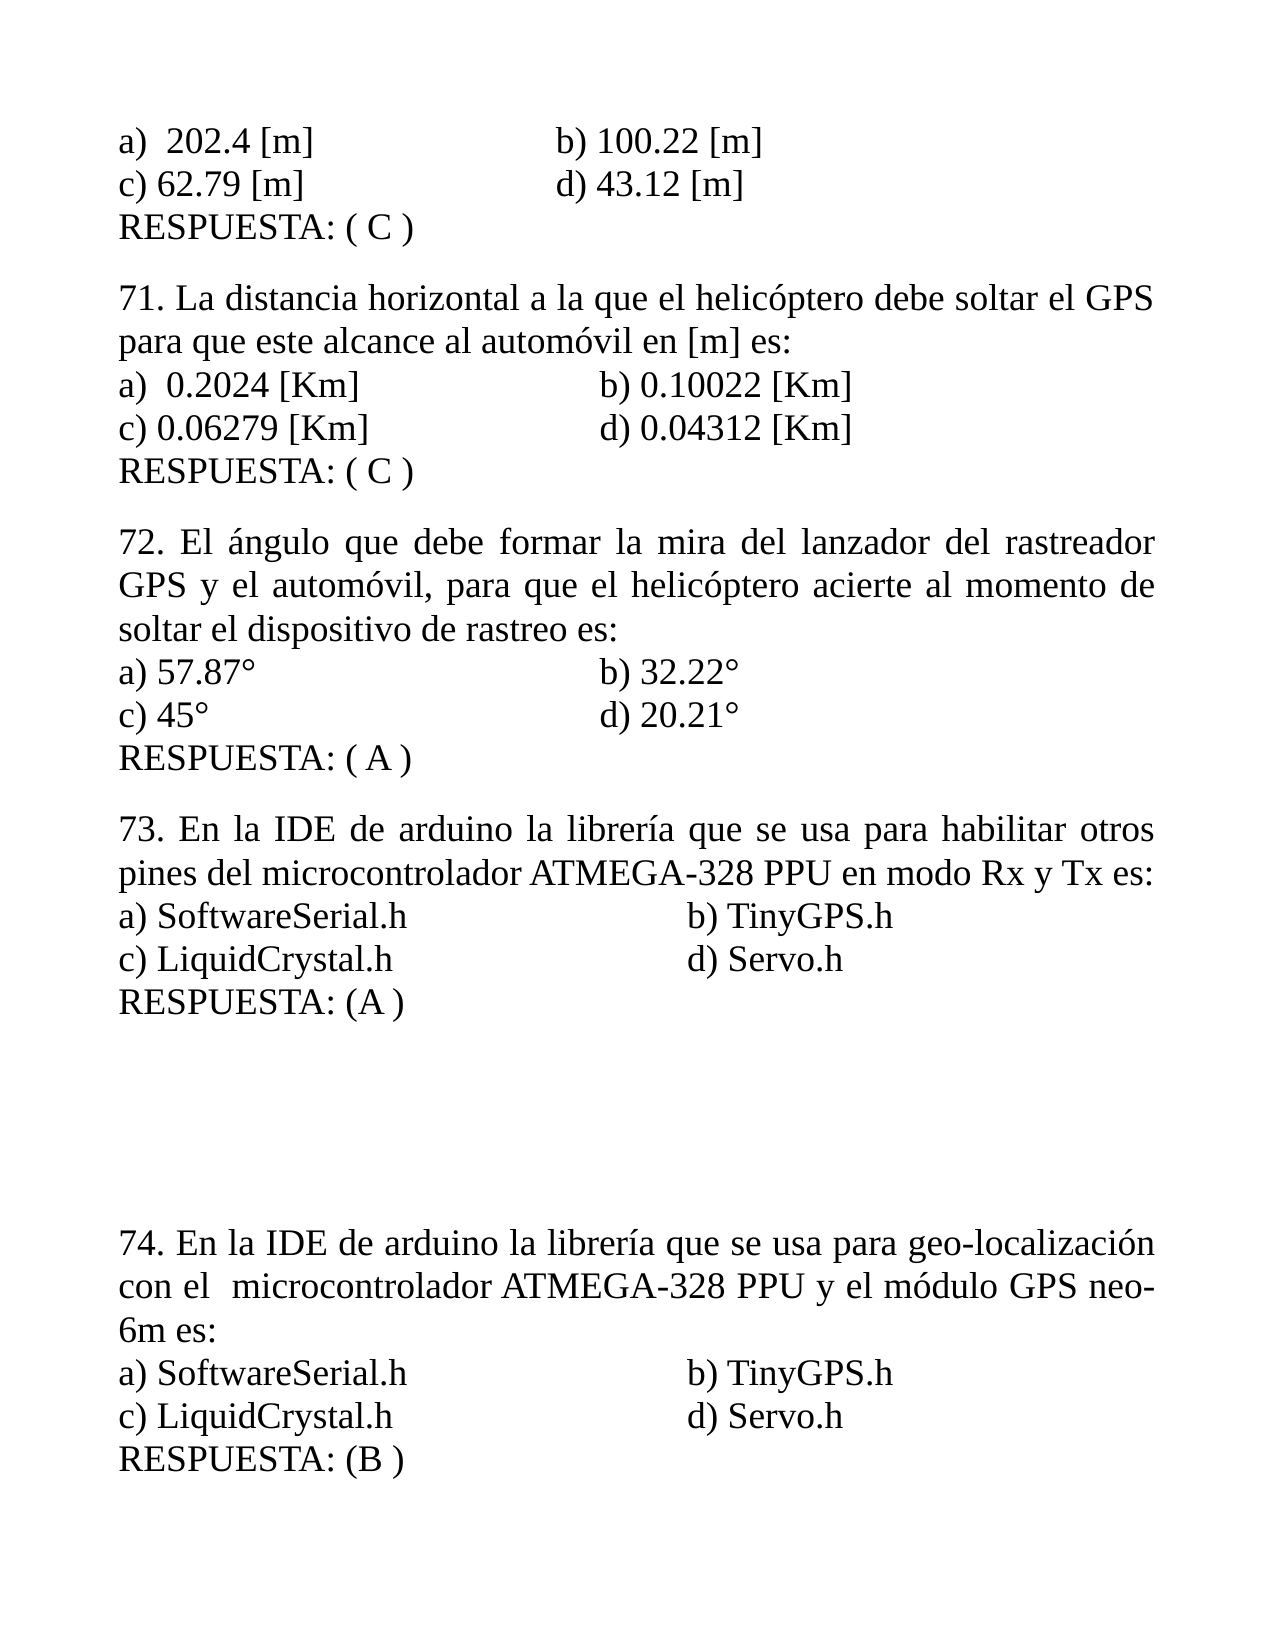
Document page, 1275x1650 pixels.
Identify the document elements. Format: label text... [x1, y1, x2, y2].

text c) LiquidCrystal.h d) Servo.h [118, 936, 1157, 979]
text RESPUESTA: (A ) [118, 979, 1157, 1022]
text a) SoftwareSerial.h b) TinyGPS.h [118, 893, 1157, 936]
text c) LiquidCrystal.h d) Servo.h [118, 1393, 1157, 1436]
text 72. El ángulo que debe formar la mira del lanzador del rastreador GPS y el automóvil, para que el helicóptero acierte al momento de soltar el dispositivo de rastreo es: [118, 520, 1157, 649]
text RESPUESTA: ( A ) [118, 735, 1157, 778]
text a) 57.87° b) 32.22° [118, 649, 1157, 692]
text c) 45° d) 20.21° [118, 692, 1157, 735]
text a) SoftwareSerial.h b) TinyGPS.h [118, 1350, 1157, 1393]
text RESPUESTA: ( C ) [118, 448, 1157, 491]
text RESPUESTA: ( C ) [118, 204, 1157, 247]
text 73. En la IDE de arduino la librería que se usa para habilitar otros pines del microcontrolador ATMEGA-328 PPU en modo Rx y Tx es: [118, 807, 1157, 893]
text 74. En la IDE de arduino la librería que se usa para geo-localización con el microcontrolador ATMEGA-328 PPU y el módulo GPS neo-6m es: [118, 1221, 1157, 1350]
text c) 62.79 [m] d) 43.12 [m] [118, 161, 1157, 204]
text 71. La distancia horizontal a la que el helicóptero debe soltar el GPS para que este alcance al automóvil en [m] es: [118, 276, 1157, 362]
text c) 0.06279 [Km] d) 0.04312 [Km] [118, 405, 1157, 448]
text a) 202.4 [m] b) 100.22 [m] [118, 118, 1157, 161]
text a) 0.2024 [Km] b) 0.10022 [Km] [118, 362, 1157, 405]
text RESPUESTA: (B ) [118, 1436, 1157, 1479]
